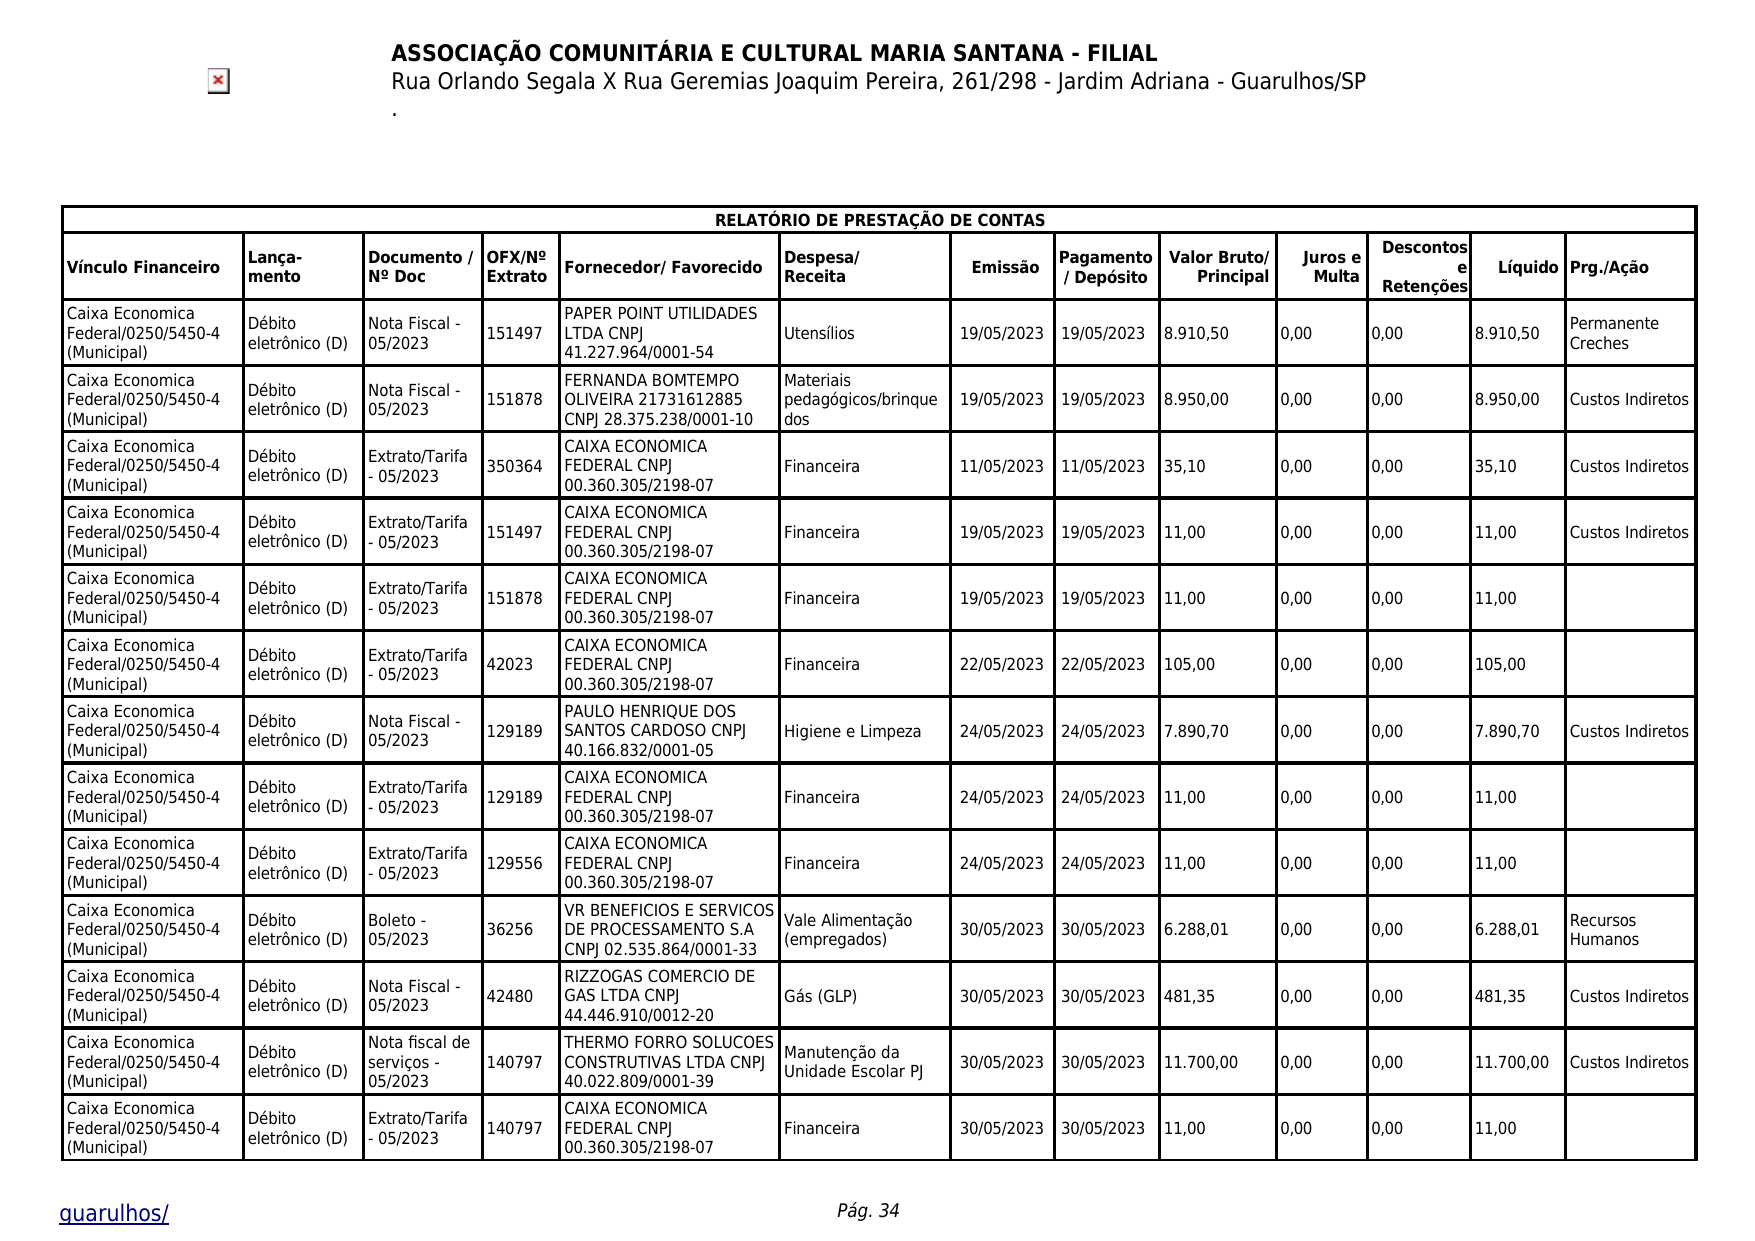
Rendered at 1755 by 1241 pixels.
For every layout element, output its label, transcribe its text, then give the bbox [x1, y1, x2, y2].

table_cell 42023 [484, 632, 558, 695]
table_cell 35,10 [1472, 433, 1564, 496]
table_cell 151878 [484, 566, 558, 629]
table_cell 24/05/2023 [952, 698, 1053, 761]
table_cell Débito eletrônico (D) [245, 500, 362, 563]
table_cell Nota Fiscal - 05/2023 [365, 301, 481, 364]
table_cell 0,00 [1278, 1096, 1366, 1159]
table_cell Financeira [781, 632, 949, 695]
table_cell Despesa/ Receita [781, 234, 949, 298]
table_cell 6.288,01 [1472, 897, 1564, 960]
table_cell [1567, 765, 1694, 828]
table_cell Custos Indiretos [1567, 433, 1694, 496]
table_cell 11,00 [1472, 566, 1564, 629]
table_cell Vale Alimentação (empregados) [781, 897, 949, 960]
table_cell CAIXA ECONOMICA FEDERAL CNPJ 00.360.305/2198-07 [561, 566, 778, 629]
table_cell Extrato/Tarifa - 05/2023 [365, 500, 481, 563]
table_cell Valor Bruto/ Principal [1161, 234, 1275, 298]
table_cell [1567, 566, 1694, 629]
table_cell 24/05/2023 [952, 765, 1053, 828]
table_cell 129189 [484, 765, 558, 828]
table_cell Recursos Humanos [1567, 897, 1694, 960]
table_cell 129189 [484, 698, 558, 761]
table_cell 24/05/2023 [1056, 831, 1158, 894]
table_cell 11/05/2023 [1056, 433, 1158, 496]
table_cell 105,00 [1472, 632, 1564, 695]
table_cell Descontos e Retenções [1369, 234, 1469, 298]
table_cell 140797 [484, 1096, 558, 1159]
table_cell Financeira [781, 1096, 949, 1159]
table_cell Débito eletrônico (D) [245, 367, 362, 430]
table_cell 0,00 [1369, 1030, 1469, 1093]
table_cell 42480 [484, 963, 558, 1026]
table_cell [1567, 632, 1694, 695]
table_cell Débito eletrônico (D) [245, 433, 362, 496]
table_cell Nota ﬁscal de serviços - 05/2023 [365, 1030, 481, 1093]
table_cell 0,00 [1369, 566, 1469, 629]
table_cell 140797 [484, 1030, 558, 1093]
table_cell 30/05/2023 [952, 963, 1053, 1026]
table_cell 0,00 [1369, 831, 1469, 894]
table_cell 11,00 [1161, 765, 1275, 828]
table_cell 19/05/2023 [952, 301, 1053, 364]
table_cell PAPER POINT UTILIDADES LTDA CNPJ 41.227.964/0001-54 [561, 301, 778, 364]
table_cell 151497 [484, 500, 558, 563]
table_cell 24/05/2023 [1056, 698, 1158, 761]
table_cell 151497 [484, 301, 558, 364]
table_cell 7.890,70 [1472, 698, 1564, 761]
table_cell RIZZOGAS COMERCIO DE GAS LTDA CNPJ 44.446.910/0012-20 [561, 963, 778, 1026]
table_cell Financeira [781, 500, 949, 563]
table_cell Utensílios [781, 301, 949, 364]
table_cell Débito eletrônico (D) [245, 301, 362, 364]
table_cell Caixa Economica Federal/0250/5450-4 (Municipal) [64, 632, 242, 695]
table_cell CAIXA ECONOMICA FEDERAL CNPJ 00.360.305/2198-07 [561, 500, 778, 563]
table_cell Financeira [781, 765, 949, 828]
table_cell PAULO HENRIQUE DOS SANTOS CARDOSO CNPJ 40.166.832/0001-05 [561, 698, 778, 761]
table_cell 30/05/2023 [1056, 1096, 1158, 1159]
table_cell Caixa Economica Federal/0250/5450-4 (Municipal) [64, 963, 242, 1026]
table_cell Caixa Economica Federal/0250/5450-4 (Municipal) [64, 301, 242, 364]
table_cell Débito eletrônico (D) [245, 897, 362, 960]
table_cell 11,00 [1161, 500, 1275, 563]
table_cell Caixa Economica Federal/0250/5450-4 (Municipal) [64, 831, 242, 894]
table_cell 0,00 [1278, 632, 1366, 695]
table_cell 0,00 [1369, 698, 1469, 761]
table_cell Débito eletrônico (D) [245, 765, 362, 828]
table_cell 24/05/2023 [1056, 765, 1158, 828]
table_cell 19/05/2023 [1056, 301, 1158, 364]
table_cell 0,00 [1278, 963, 1366, 1026]
table_cell Débito eletrônico (D) [245, 632, 362, 695]
table_cell CAIXA ECONOMICA FEDERAL CNPJ 00.360.305/2198-07 [561, 831, 778, 894]
table_cell 0,00 [1369, 1096, 1469, 1159]
table_cell Custos Indiretos [1567, 698, 1694, 761]
table_cell Extrato/Tarifa - 05/2023 [365, 433, 481, 496]
table_cell 0,00 [1369, 632, 1469, 695]
table_header RELATÓRIO DE PRESTAÇÃO DE CONTAS [64, 208, 1694, 231]
table_cell Extrato/Tarifa - 05/2023 [365, 632, 481, 695]
table_cell 11,00 [1472, 765, 1564, 828]
table_cell 0,00 [1278, 500, 1366, 563]
table_cell Extrato/Tarifa - 05/2023 [365, 831, 481, 894]
table_cell Lança- mento [245, 234, 362, 298]
table_cell 0,00 [1278, 433, 1366, 496]
table_cell 350364 [484, 433, 558, 496]
table_cell Débito eletrônico (D) [245, 831, 362, 894]
table_cell 8.910,50 [1161, 301, 1275, 364]
table_cell 0,00 [1278, 831, 1366, 894]
table_cell 7.890,70 [1161, 698, 1275, 761]
table_cell 481,35 [1161, 963, 1275, 1026]
table_cell THERMO FORRO SOLUCOES CONSTRUTIVAS LTDA CNPJ 40.022.809/0001-39 [561, 1030, 778, 1093]
table_cell Manutenção da Unidade Escolar PJ [781, 1030, 949, 1093]
table_cell Pagamento / Depósito [1056, 234, 1158, 298]
table_cell 0,00 [1369, 897, 1469, 960]
table_cell Caixa Economica Federal/0250/5450-4 (Municipal) [64, 566, 242, 629]
table_cell 0,00 [1369, 433, 1469, 496]
table_cell 0,00 [1278, 765, 1366, 828]
table_cell 151878 [484, 367, 558, 430]
table_cell 0,00 [1369, 765, 1469, 828]
table_cell Débito eletrônico (D) [245, 698, 362, 761]
table_cell Custos Indiretos [1567, 500, 1694, 563]
table_cell Caixa Economica Federal/0250/5450-4 (Municipal) [64, 367, 242, 430]
table_cell Financeira [781, 566, 949, 629]
table_cell 8.950,00 [1472, 367, 1564, 430]
table_cell 105,00 [1161, 632, 1275, 695]
table_cell 0,00 [1369, 367, 1469, 430]
table_cell 30/05/2023 [1056, 897, 1158, 960]
table_cell 35,10 [1161, 433, 1275, 496]
table_cell 0,00 [1369, 963, 1469, 1026]
table_cell Custos Indiretos [1567, 1030, 1694, 1093]
table_cell Caixa Economica Federal/0250/5450-4 (Municipal) [64, 500, 242, 563]
table_cell Nota Fiscal - 05/2023 [365, 698, 481, 761]
table_cell Nota Fiscal - 05/2023 [365, 963, 481, 1026]
table_cell [1567, 831, 1694, 894]
table_cell CAIXA ECONOMICA FEDERAL CNPJ 00.360.305/2198-07 [561, 1096, 778, 1159]
table_cell 0,00 [1369, 301, 1469, 364]
table_cell Caixa Economica Federal/0250/5450-4 (Municipal) [64, 897, 242, 960]
table_cell Débito eletrônico (D) [245, 1096, 362, 1159]
table_cell 6.288,01 [1161, 897, 1275, 960]
table_cell 11,00 [1161, 566, 1275, 629]
table_cell 30/05/2023 [952, 897, 1053, 960]
table_cell Extrato/Tarifa - 05/2023 [365, 566, 481, 629]
table_cell 30/05/2023 [952, 1030, 1053, 1093]
table_cell 0,00 [1278, 367, 1366, 430]
table_cell 11,00 [1161, 831, 1275, 894]
table_cell Débito eletrônico (D) [245, 963, 362, 1026]
table_cell CAIXA ECONOMICA FEDERAL CNPJ 00.360.305/2198-07 [561, 632, 778, 695]
table_cell Débito eletrônico (D) [245, 1030, 362, 1093]
table_cell 8.950,00 [1161, 367, 1275, 430]
table_cell 19/05/2023 [952, 566, 1053, 629]
table_cell 11,00 [1472, 500, 1564, 563]
table_cell 19/05/2023 [952, 500, 1053, 563]
table_cell Juros e Multa [1278, 234, 1366, 298]
table_cell Caixa Economica Federal/0250/5450-4 (Municipal) [64, 1030, 242, 1093]
table_cell Documento / Nº Doc [365, 234, 481, 298]
table_cell 11/05/2023 [952, 433, 1053, 496]
table_cell 0,00 [1278, 1030, 1366, 1093]
table_cell 129556 [484, 831, 558, 894]
table_cell Gás (GLP) [781, 963, 949, 1026]
table_cell 0,00 [1278, 566, 1366, 629]
table_cell CAIXA ECONOMICA FEDERAL CNPJ 00.360.305/2198-07 [561, 765, 778, 828]
table_cell Caixa Economica Federal/0250/5450-4 (Municipal) [64, 433, 242, 496]
table_cell Permanente Creches [1567, 301, 1694, 364]
table_cell Caixa Economica Federal/0250/5450-4 (Municipal) [64, 1096, 242, 1159]
table_cell CAIXA ECONOMICA FEDERAL CNPJ 00.360.305/2198-07 [561, 433, 778, 496]
table_cell Financeira [781, 433, 949, 496]
table_cell Extrato/Tarifa - 05/2023 [365, 1096, 481, 1159]
table_cell 22/05/2023 [1056, 632, 1158, 695]
table_cell 30/05/2023 [952, 1096, 1053, 1159]
table_cell Caixa Economica Federal/0250/5450-4 (Municipal) [64, 765, 242, 828]
table_cell Fornecedor/ Favorecido [561, 234, 778, 298]
table_cell Emissão [952, 234, 1053, 298]
table_cell 0,00 [1369, 500, 1469, 563]
table_cell VR BENEFICIOS E SERVICOS DE PROCESSAMENTO S.A CNPJ 02.535.864/0001-33 [561, 897, 778, 960]
table_cell 19/05/2023 [1056, 367, 1158, 430]
table_cell Vínculo Financeiro [64, 234, 242, 298]
table_cell 19/05/2023 [952, 367, 1053, 430]
table_cell 11.700,00 [1472, 1030, 1564, 1093]
table_cell Extrato/Tarifa - 05/2023 [365, 765, 481, 828]
table_cell OFX/Nº Extrato [484, 234, 558, 298]
table_cell 36256 [484, 897, 558, 960]
table_cell 481,35 [1472, 963, 1564, 1026]
table_cell 11,00 [1161, 1096, 1275, 1159]
table_cell 19/05/2023 [1056, 566, 1158, 629]
table_cell Prg./Ação [1567, 234, 1694, 298]
table_cell 30/05/2023 [1056, 963, 1158, 1026]
table_cell Custos Indiretos [1567, 963, 1694, 1026]
table_cell Caixa Economica Federal/0250/5450-4 (Municipal) [64, 698, 242, 761]
table_cell 0,00 [1278, 698, 1366, 761]
table_cell 22/05/2023 [952, 632, 1053, 695]
table_cell Custos Indiretos [1567, 367, 1694, 430]
table_cell 19/05/2023 [1056, 500, 1158, 563]
table_cell FERNANDA BOMTEMPO OLIVEIRA 21731612885 CNPJ 28.375.238/0001-10 [561, 367, 778, 430]
table_cell Higiene e Limpeza [781, 698, 949, 761]
table_cell [1567, 1096, 1694, 1159]
table_cell 8.910,50 [1472, 301, 1564, 364]
table_cell Débito eletrônico (D) [245, 566, 362, 629]
table_cell 0,00 [1278, 897, 1366, 960]
table_cell 0,00 [1278, 301, 1366, 364]
table_cell Materiais pedagógicos/brinque dos [781, 367, 949, 430]
table_cell Financeira [781, 831, 949, 894]
table_cell 11,00 [1472, 1096, 1564, 1159]
table_cell Boleto - 05/2023 [365, 897, 481, 960]
table_cell Nota Fiscal - 05/2023 [365, 367, 481, 430]
table_cell 30/05/2023 [1056, 1030, 1158, 1093]
table_cell 11,00 [1472, 831, 1564, 894]
table_cell 11.700,00 [1161, 1030, 1275, 1093]
table_cell 24/05/2023 [952, 831, 1053, 894]
table_cell Líquido [1472, 234, 1564, 298]
